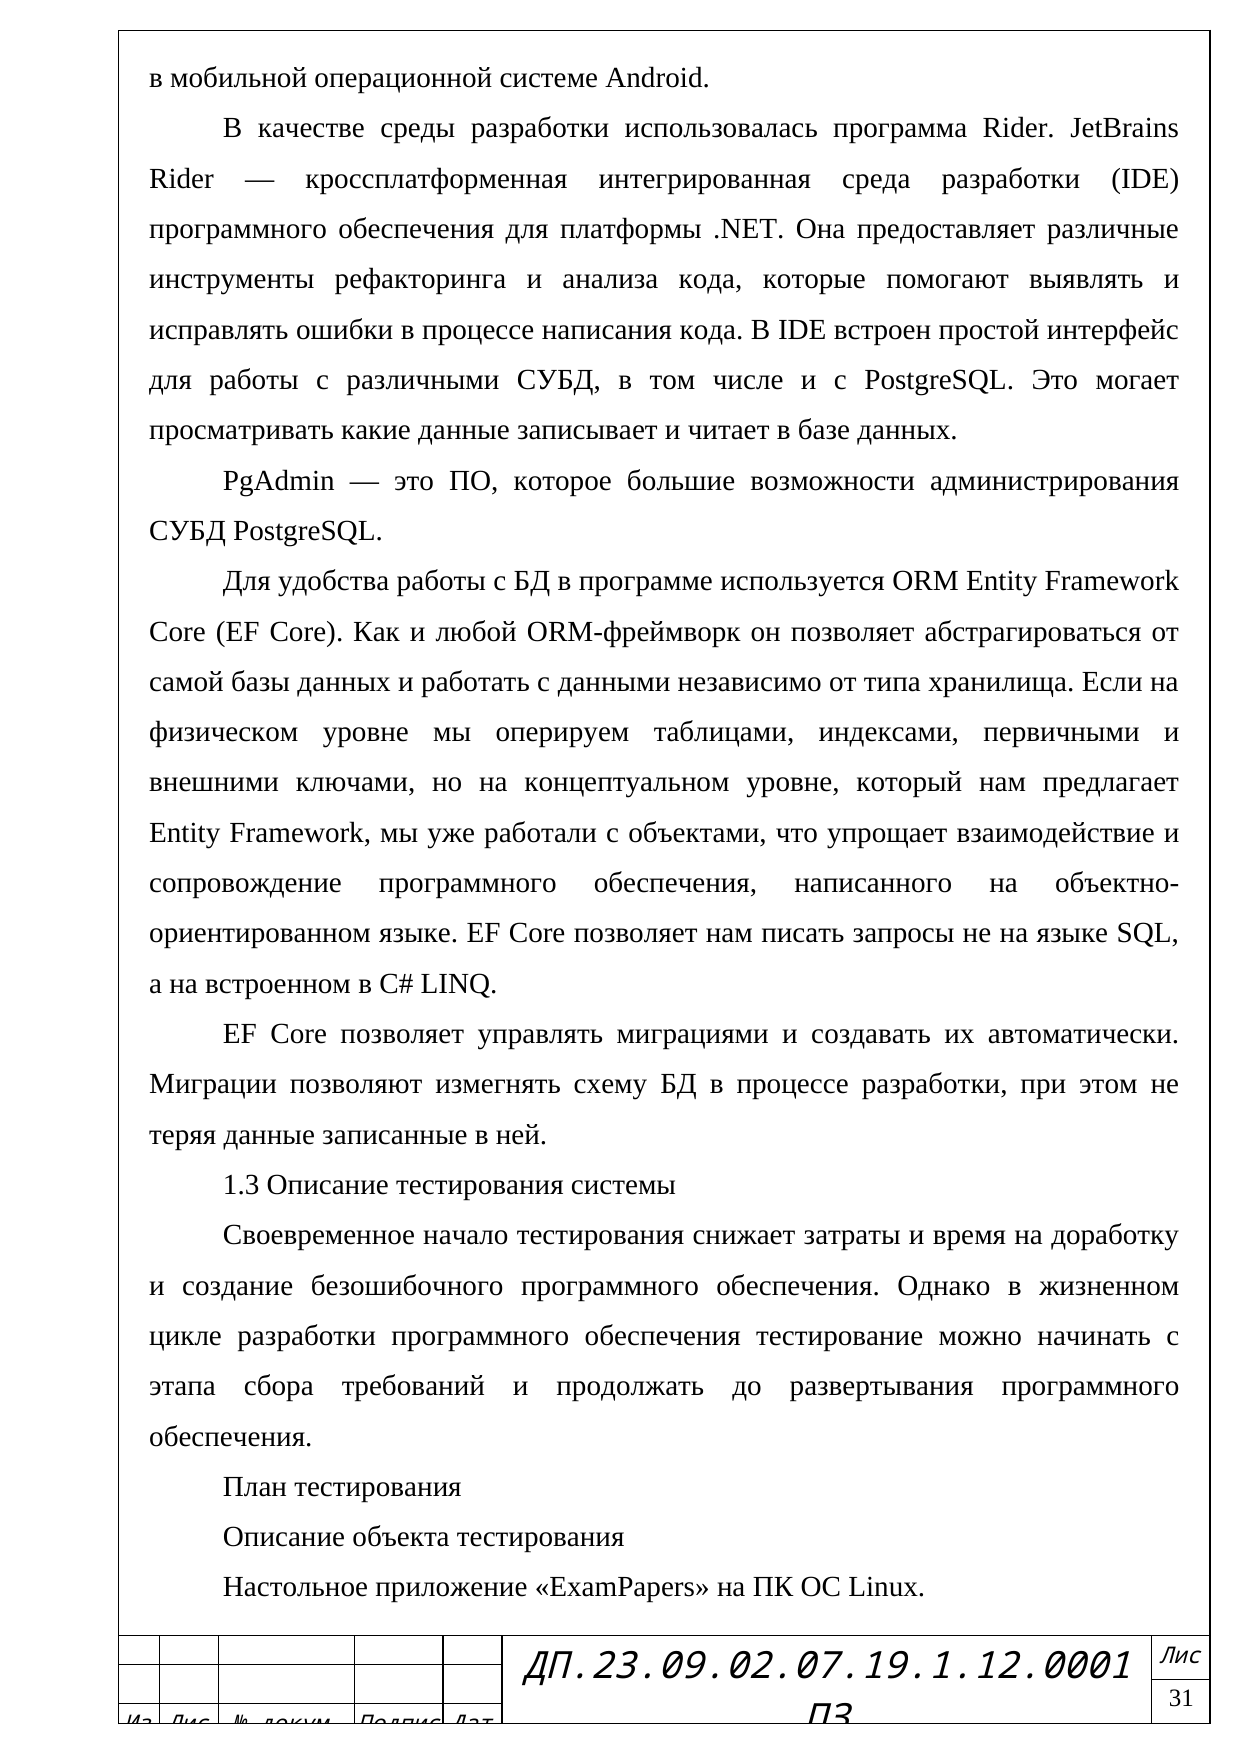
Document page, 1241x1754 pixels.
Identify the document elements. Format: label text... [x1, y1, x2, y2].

text В качестве среды разработки использовалась программа Rider. JetBrains Rider — кроссплатформенная интегрированная среда разработки (IDE) программного обеспечения для платформы .NET. Она предоставляет различные инструменты рефакторинга и анализа кода, которые помогают выявлять и исправлять ошибки в процессе написания кода. В IDE встроен простой интерфейс для работы с различными СУБД, в том числе и с PostgreSQL. Это могает просматривать какие данные записывает и читает в базе данных. [149, 111, 1180, 446]
text в мобильной операционной системе Android. [149, 60, 1180, 94]
text PgAdmin — это ПО, которое большие возможности администрирования СУБД PostgreSQL. [149, 463, 1180, 547]
text Своевременное начало тестирования снижает затраты и время на доработку и создание безошибочного программного обеспечения. Однако в жизненном цикле разработки программного обеспечения тестирование можно начинать с этапа сбора требований и продолжать до развертывания программного обеспечения. [149, 1217, 1180, 1452]
text Настольное приложение «ExamPapers» на ПК ОС Linux. [149, 1569, 1180, 1603]
text Описание объекта тестирования [149, 1519, 1180, 1553]
subtitle 1.3 Описание тестирования системы [149, 1167, 1180, 1201]
text План тестирования [149, 1469, 1180, 1502]
text Для удобства работы с БД в программе используется ORM Entity Framework Core (EF Core). Как и любой ORM-фреймворк он позволяет абстрагироваться от самой базы данных и работать с данными независимо от типа хранилища. Если на физическом уровне мы оперируем таблицами, индексами, первичными и внешними ключами, но на концептуальном уровне, который нам предлагает Entity Framework, мы уже работали с объектами, что упрощает взаимодействие и сопровождение программного обеспечения, написанного на объектно-ориентированном языке. EF Core позволяет нам писать запросы не на языке SQL, а на встроенном в C# LINQ. [149, 563, 1180, 999]
text EF Core позволяет управлять миграциями и создавать их автоматически. Миграции позволяют измегнять схему БД в процессе разработки, при этом не теряя данные записанные в ней. [149, 1016, 1180, 1150]
